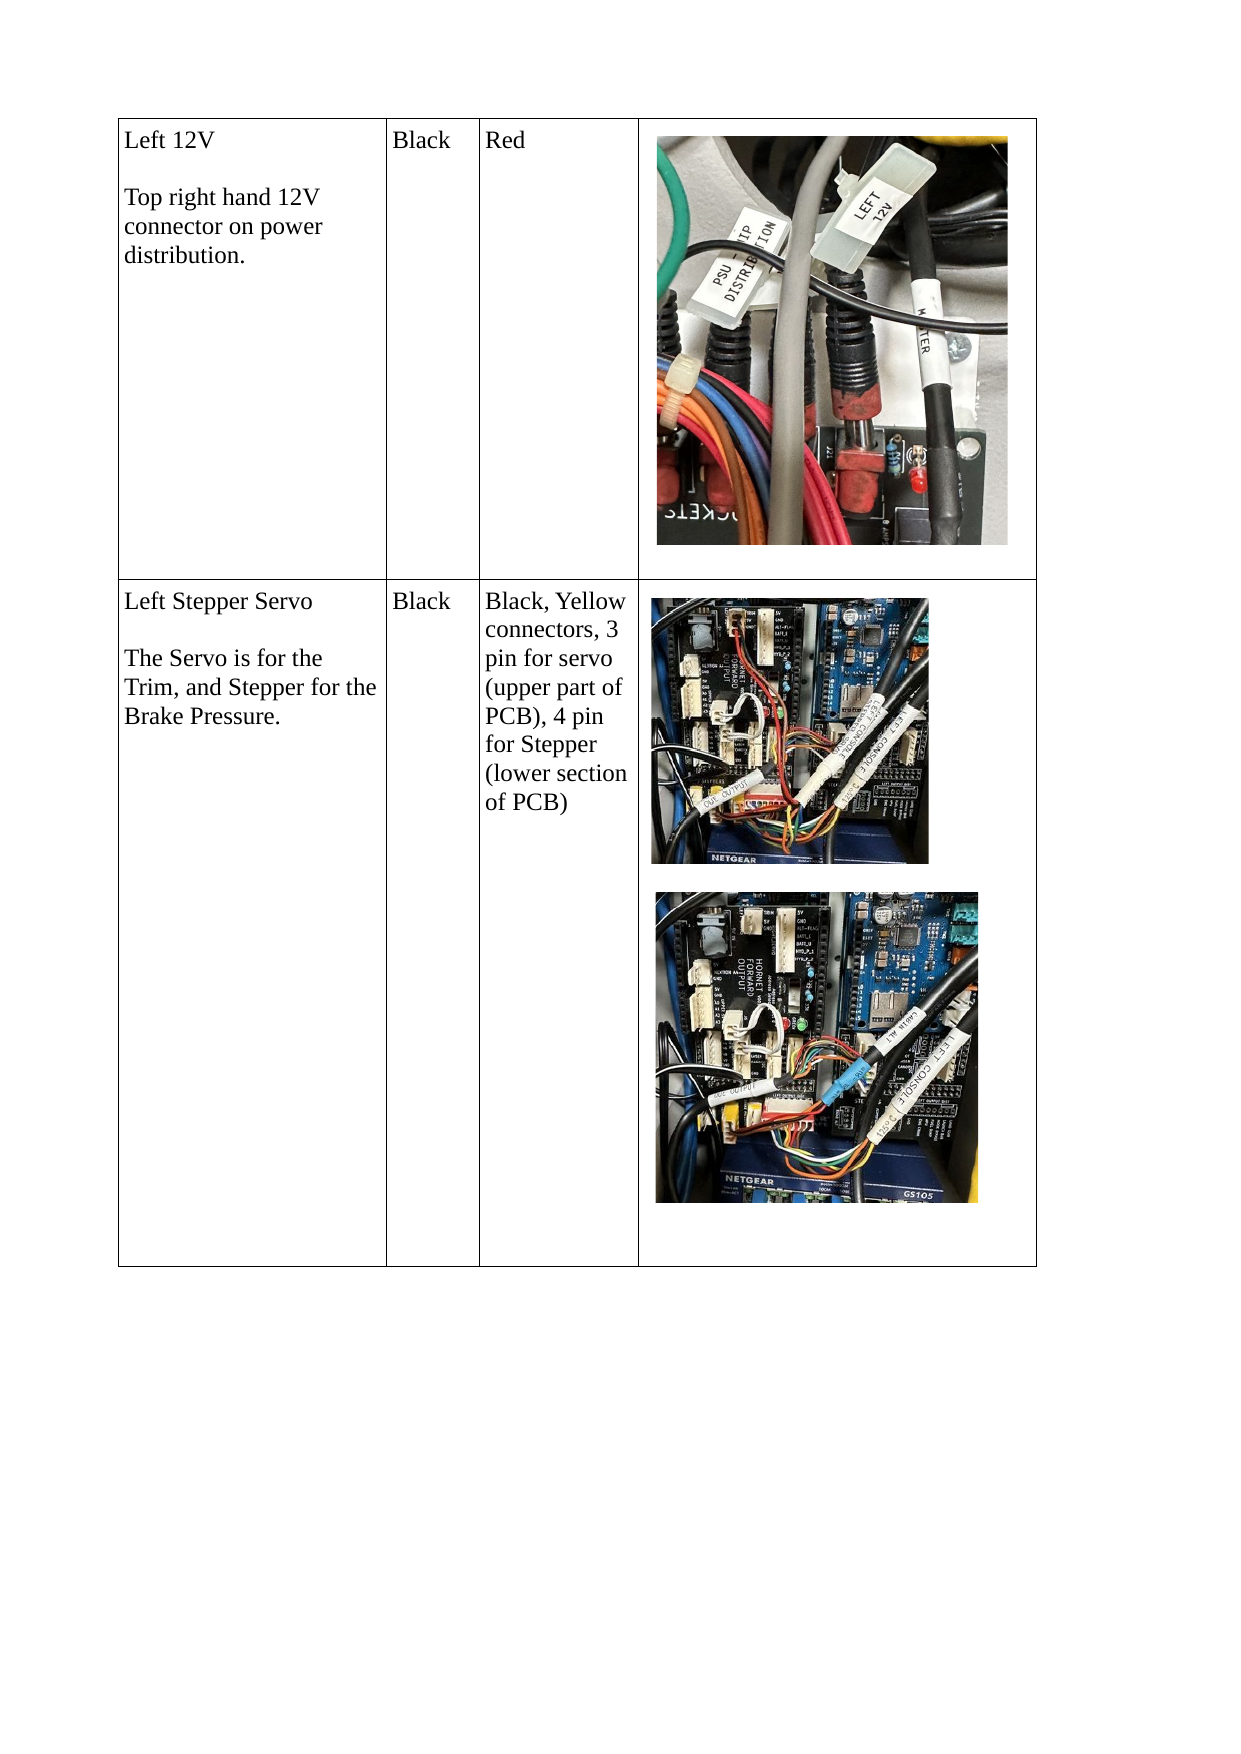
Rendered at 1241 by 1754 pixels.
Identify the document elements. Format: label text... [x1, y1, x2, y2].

picture [655, 892, 979, 1203]
picture [656, 136, 1008, 545]
table_cell [639, 580, 1036, 1266]
table_cell Red [480, 119, 638, 579]
table_cell Left 12V Top right hand 12V connector on power distribution. [119, 119, 386, 579]
table_cell Left Stepper Servo The Servo is for the Trim, and Stepper for the Brake Pressure. [119, 580, 386, 1266]
table_cell Black [387, 119, 479, 579]
table_cell Black, Yellow connectors, 3 pin for servo (upper part of PCB), 4 pin for Stepper (lower section of PCB) [480, 580, 638, 1266]
table_cell Black [387, 580, 479, 1266]
table_cell [639, 119, 1036, 579]
picture [651, 598, 929, 864]
